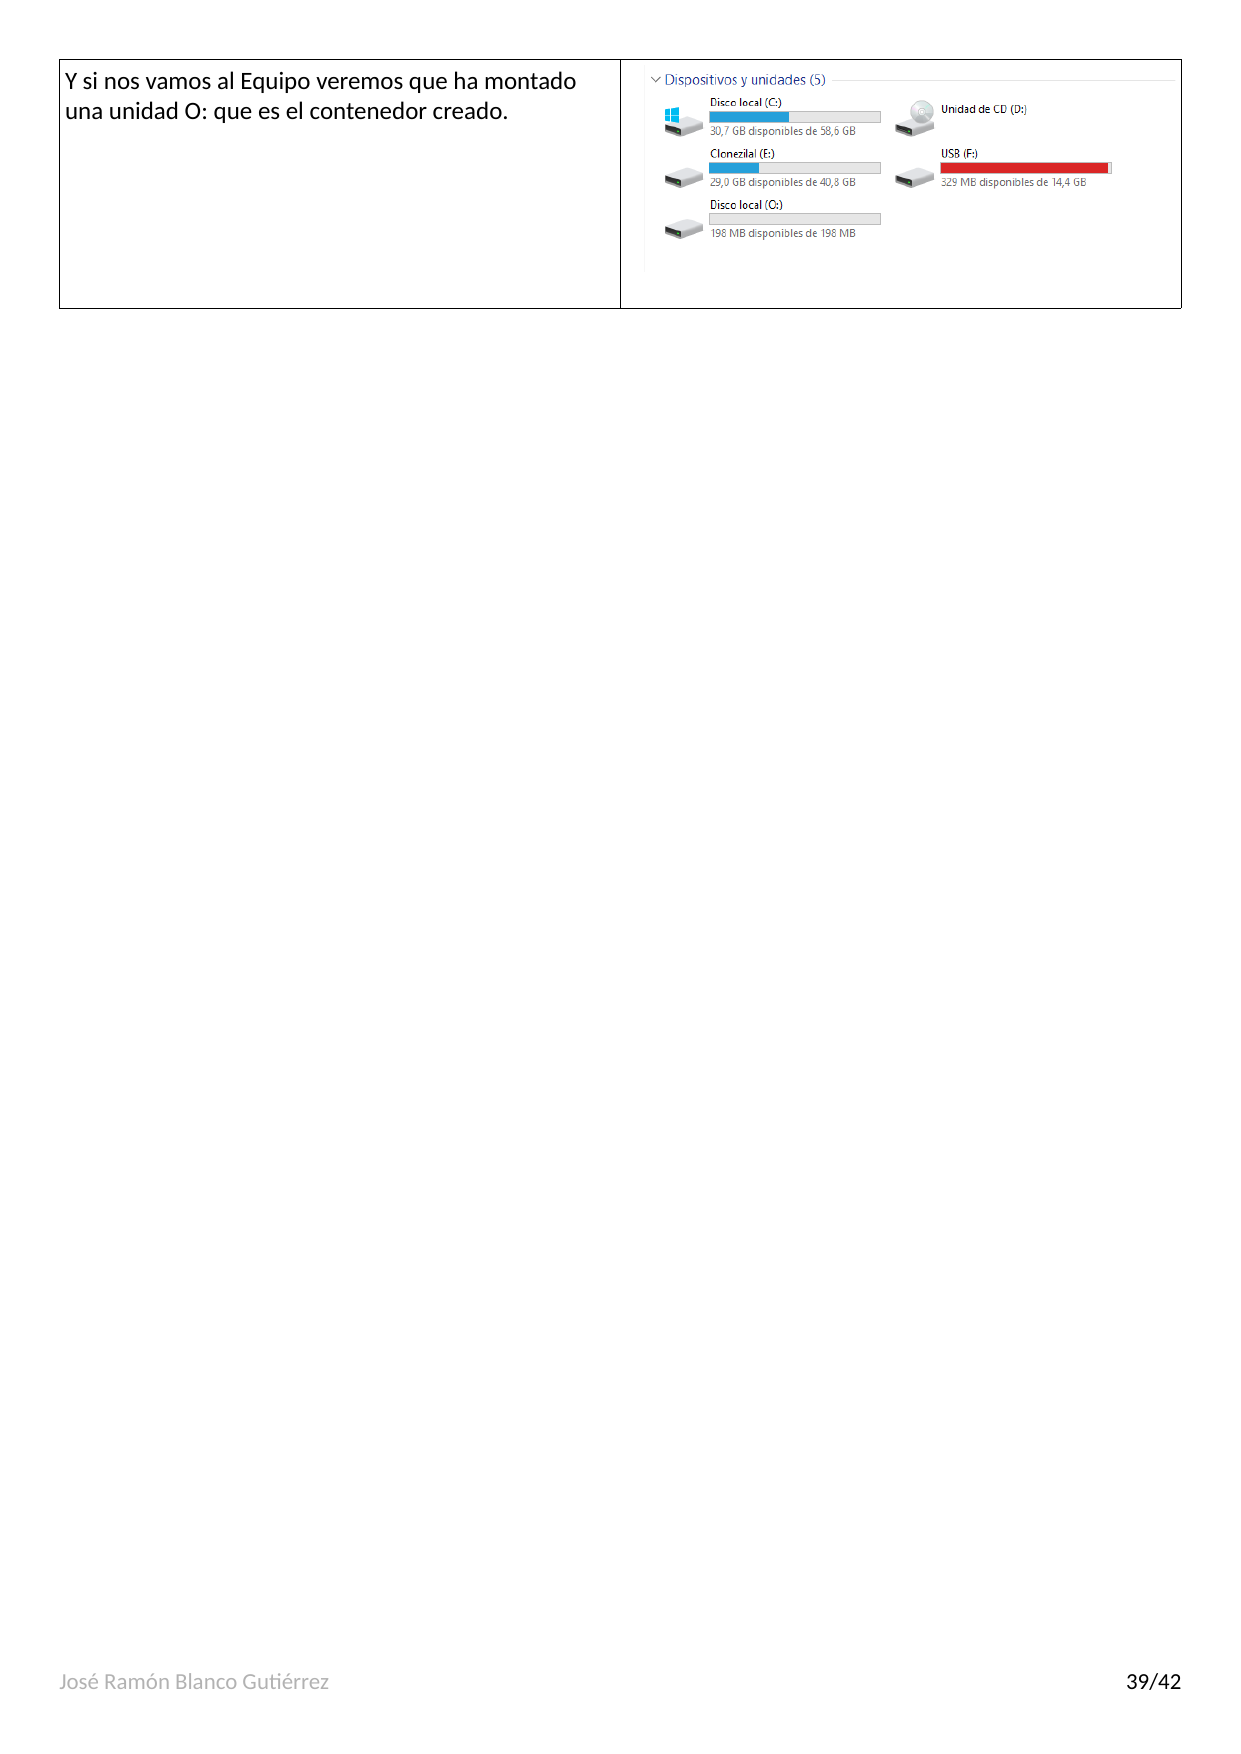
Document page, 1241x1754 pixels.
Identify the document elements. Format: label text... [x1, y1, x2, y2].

picture [625, 65, 1176, 272]
table_cell [621, 60, 1181, 308]
table_cell Y si nos vamos al Equipo veremos que ha montado una unidad O: que es el contenedor creado. [60, 60, 620, 308]
